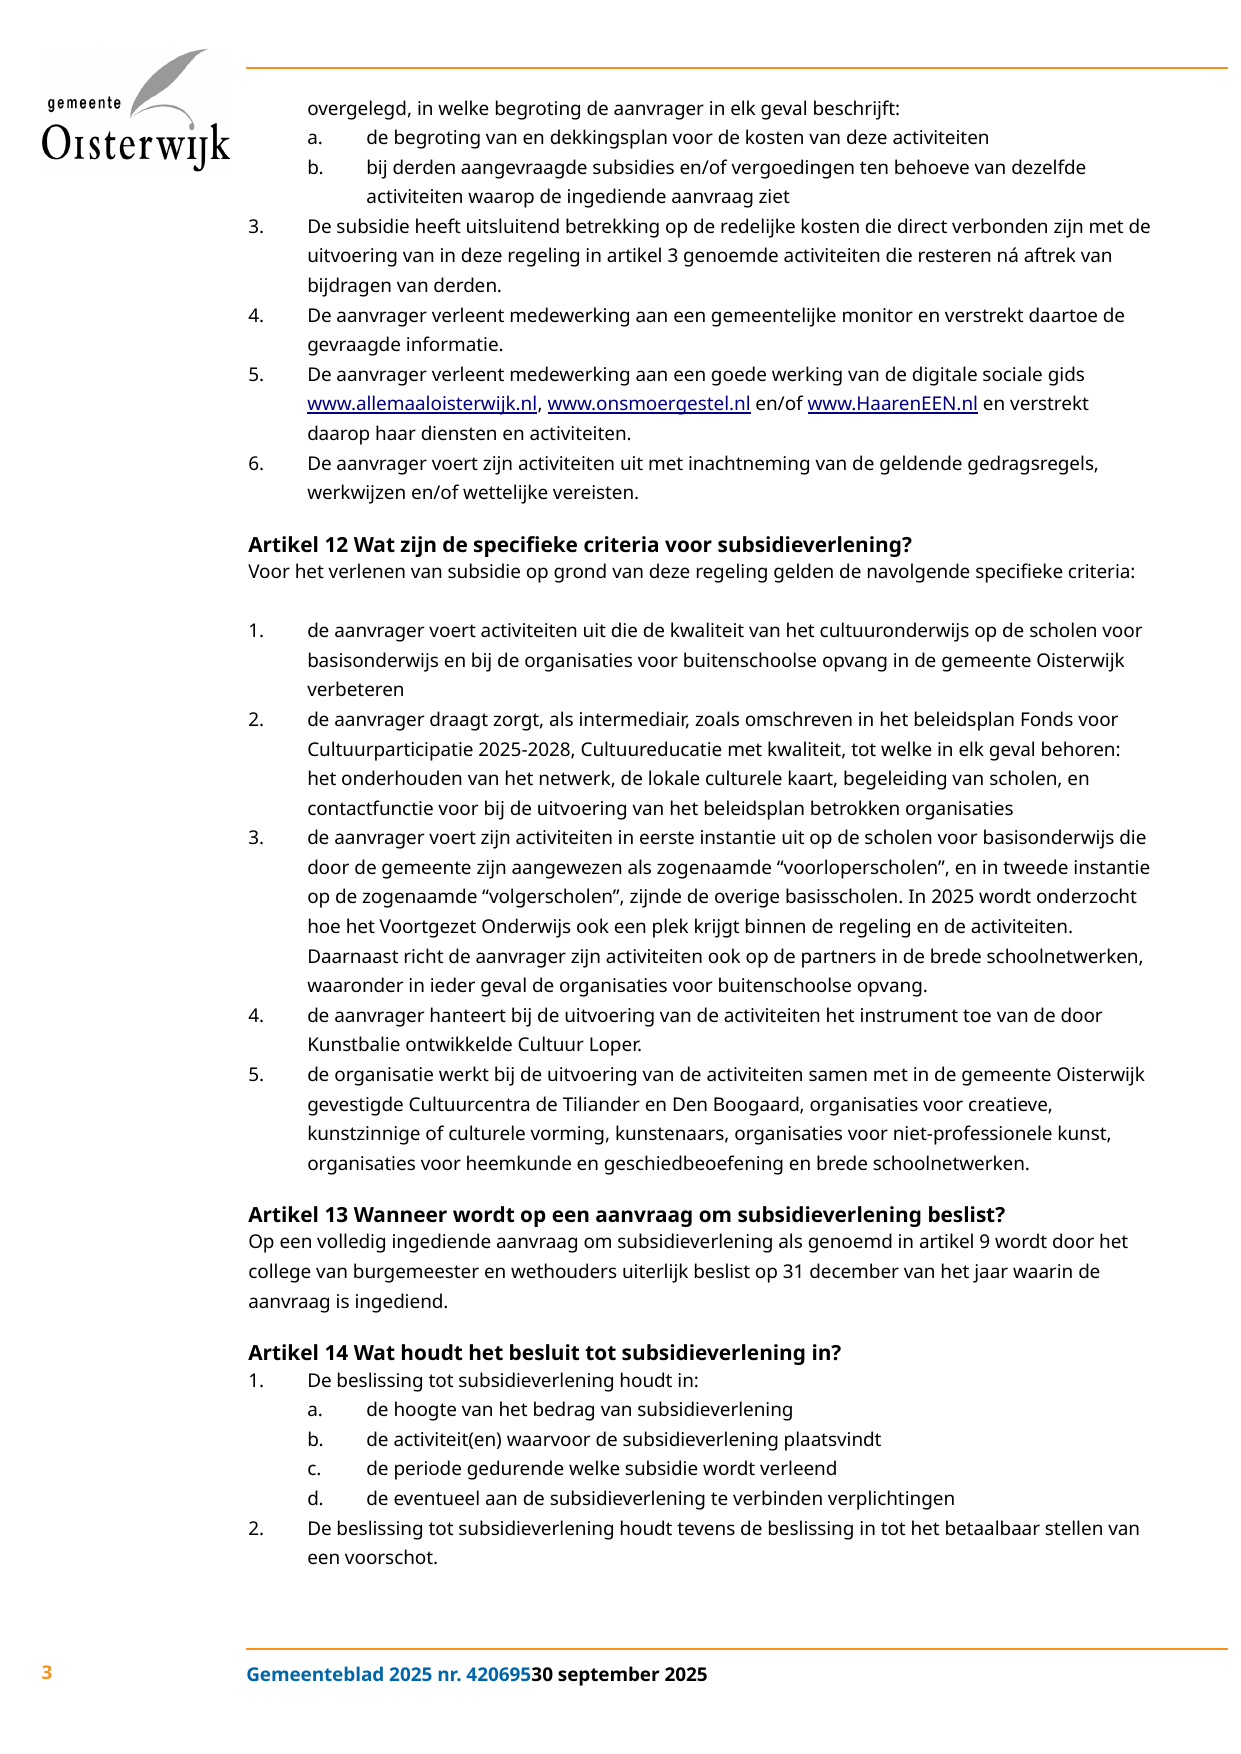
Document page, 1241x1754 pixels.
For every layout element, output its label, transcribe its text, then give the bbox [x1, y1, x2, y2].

list de begroting van en dekkingsplan voor de kosten van deze activiteiten [307, 124, 1152, 150]
list de aanvrager draagt zorgt, als intermediair, zoals omschreven in het beleidsplan Fonds voor Cultuurparticipatie 2025-2028, Cultuureducatie met kwaliteit, tot welke in elk geval behoren: het onderhouden van het netwerk, de lokale culturele kaart, begeleiding van scholen, en contactfunctie voor bij de uitvoering van het beleidsplan betrokken organisaties [248, 706, 1152, 821]
list De subsidie heeft uitsluitend betrekking op de redelijke kosten die direct verbonden zijn met de uitvoering van in deze regeling in artikel 3 genoemde activiteiten die resteren ná aftrek van bijdragen van derden. [248, 213, 1152, 298]
list De aanvrager voert zijn activiteiten uit met inachtneming van de geldende gedragsregels, werkwijzen en/of wettelijke vereisten. [248, 450, 1152, 505]
list de activiteit(en) waarvoor de subsidieverlening plaatsvindt [307, 1426, 1152, 1452]
text Artikel 14 Wat houdt het besluit tot subsidieverlening in? [248, 1338, 1152, 1367]
list de aanvrager voert activiteiten uit die de kwaliteit van het cultuuronderwijs op de scholen voor basisonderwijs en bij de organisaties voor buitenschoolse opvang in de gemeente Oisterwijk verbeteren [248, 617, 1152, 702]
list de eventueel aan de subsidieverlening te verbinden verplichtingen [307, 1485, 1152, 1511]
text Op een volledig ingediende aanvraag om subsidieverlening als genoemd in artikel 9 wordt door het college van burgemeester en wethouders uiterlijk beslist op 31 december van het jaar waarin de aanvraag is ingediend. [248, 1229, 1152, 1314]
list De beslissing tot subsidieverlening houdt tevens de beslissing in tot het betaalbaar stellen van een voorschot. [248, 1515, 1152, 1570]
picture [41, 47, 231, 172]
list de hoogte van het bedrag van subsidieverlening [307, 1396, 1152, 1422]
text Artikel 13 Wanneer wordt op een aanvraag om subsidieverlening beslist? [248, 1200, 1152, 1229]
list bij derden aangevraagde subsidies en/of vergoedingen ten behoeve van dezelfde activiteiten waarop de ingediende aanvraag ziet [307, 154, 1152, 209]
list De aanvrager verleent medewerking aan een gemeentelijke monitor en verstrekt daartoe de gevraagde informatie. [248, 302, 1152, 357]
list de organisatie werkt bij de uitvoering van de activiteiten samen met in de gemeente Oisterwijk gevestigde Cultuurcentra de Tiliander en Den Boogaard, organisaties voor creatieve, kunstzinnige of culturele vorming, kunstenaars, organisaties voor niet-professionele kunst, organisaties voor heemkunde en geschiedbeoefening en brede schoolnetwerken. [248, 1061, 1152, 1176]
text Voor het verlenen van subsidie op grond van deze regeling gelden de navolgende specifieke criteria: [248, 558, 1152, 584]
list de periode gedurende welke subsidie wordt verleend [307, 1456, 1152, 1481]
list De aanvrager verleent medewerking aan een goede werking van de digitale sociale gids www.allemaaloisterwijk.nl, www.onsmoergestel.nl en/of www.HaarenEEN.nl en verstrekt daarop haar diensten en activiteiten. [248, 361, 1152, 446]
list de aanvrager voert zijn activiteiten in eerste instantie uit op de scholen voor basisonderwijs die door de gemeente zijn aangewezen als zogenaamde “voorloperscholen”, en in tweede instantie op de zogenaamde “volgerscholen”, zijnde de overige basisscholen. In 2025 wordt onderzocht hoe het Voortgezet Onderwijs ook een plek krijgt binnen de regeling en de activiteiten. Daarnaast richt de aanvrager zijn activiteiten ook op de partners in de brede schoolnetwerken, waaronder in ieder geval de organisaties voor buitenschoolse opvang. [248, 824, 1152, 998]
text Artikel 12 Wat zijn de specifieke criteria voor subsidieverlening? [248, 530, 1152, 558]
list overgelegd, in welke begroting de aanvrager in elk geval beschrijft: [248, 95, 1152, 121]
list De beslissing tot subsidieverlening houdt in: [248, 1367, 1152, 1392]
list de aanvrager hanteert bij de uitvoering van de activiteiten het instrument toe van de door Kunstbalie ontwikkelde Cultuur Loper. [248, 1002, 1152, 1057]
